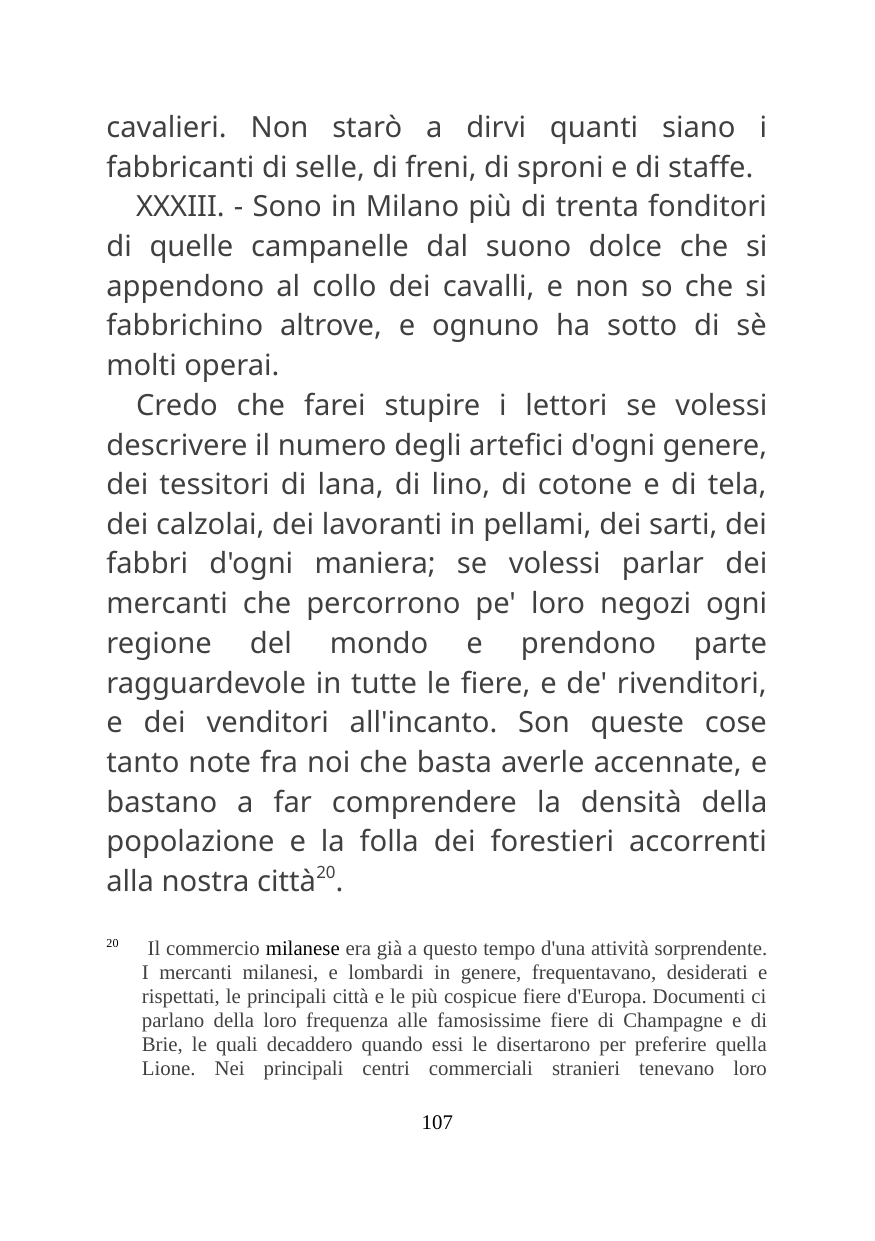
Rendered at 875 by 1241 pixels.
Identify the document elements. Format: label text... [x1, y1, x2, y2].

text XXXIII. - Sono in Milano più di trenta fonditori di quelle campanelle dal suono dolce che si appendono al collo dei cavalli, e non so che si fabbrichino altrove, e ognuno ha sotto di sè molti operai. [106, 186, 768, 384]
text cavalieri. Non starò a dirvi quanti siano i fabbricanti di selle, di freni, di sproni e di staffe. [106, 106, 768, 186]
text Il commercio milanese era già a questo tempo d'una attività sorprendente. I mercanti milanesi, e lombardi in genere, frequentavano, desiderati e rispettati, le principali città e le più cospicue fiere d'Europa. Documenti ci parlano della loro frequenza alle famosissime fiere di Champagne e di Brie, le quali decaddero quando essi le disertarono per preferire quella Lione. Nei principali centri commerciali stranieri tenevano loro [106, 936, 768, 1080]
text Credo che farei stupire i lettori se volessi descrivere il numero degli artefici d'ogni genere, dei tessitori di lana, di lino, di cotone e di tela, dei calzolai, dei lavoranti in pellami, dei sarti, dei fabbri d'ogni maniera; se volessi parlar dei mercanti che percorrono pe' loro negozi ogni regione del mondo e prendono parte ragguardevole in tutte le fiere, e de' rivenditori, e dei venditori all'incanto. Son queste cose tanto note fra noi che basta averle accennate, e bastano a far comprendere la densità della popolazione e la folla dei forestieri accorrenti alla nostra città. [106, 384, 768, 900]
